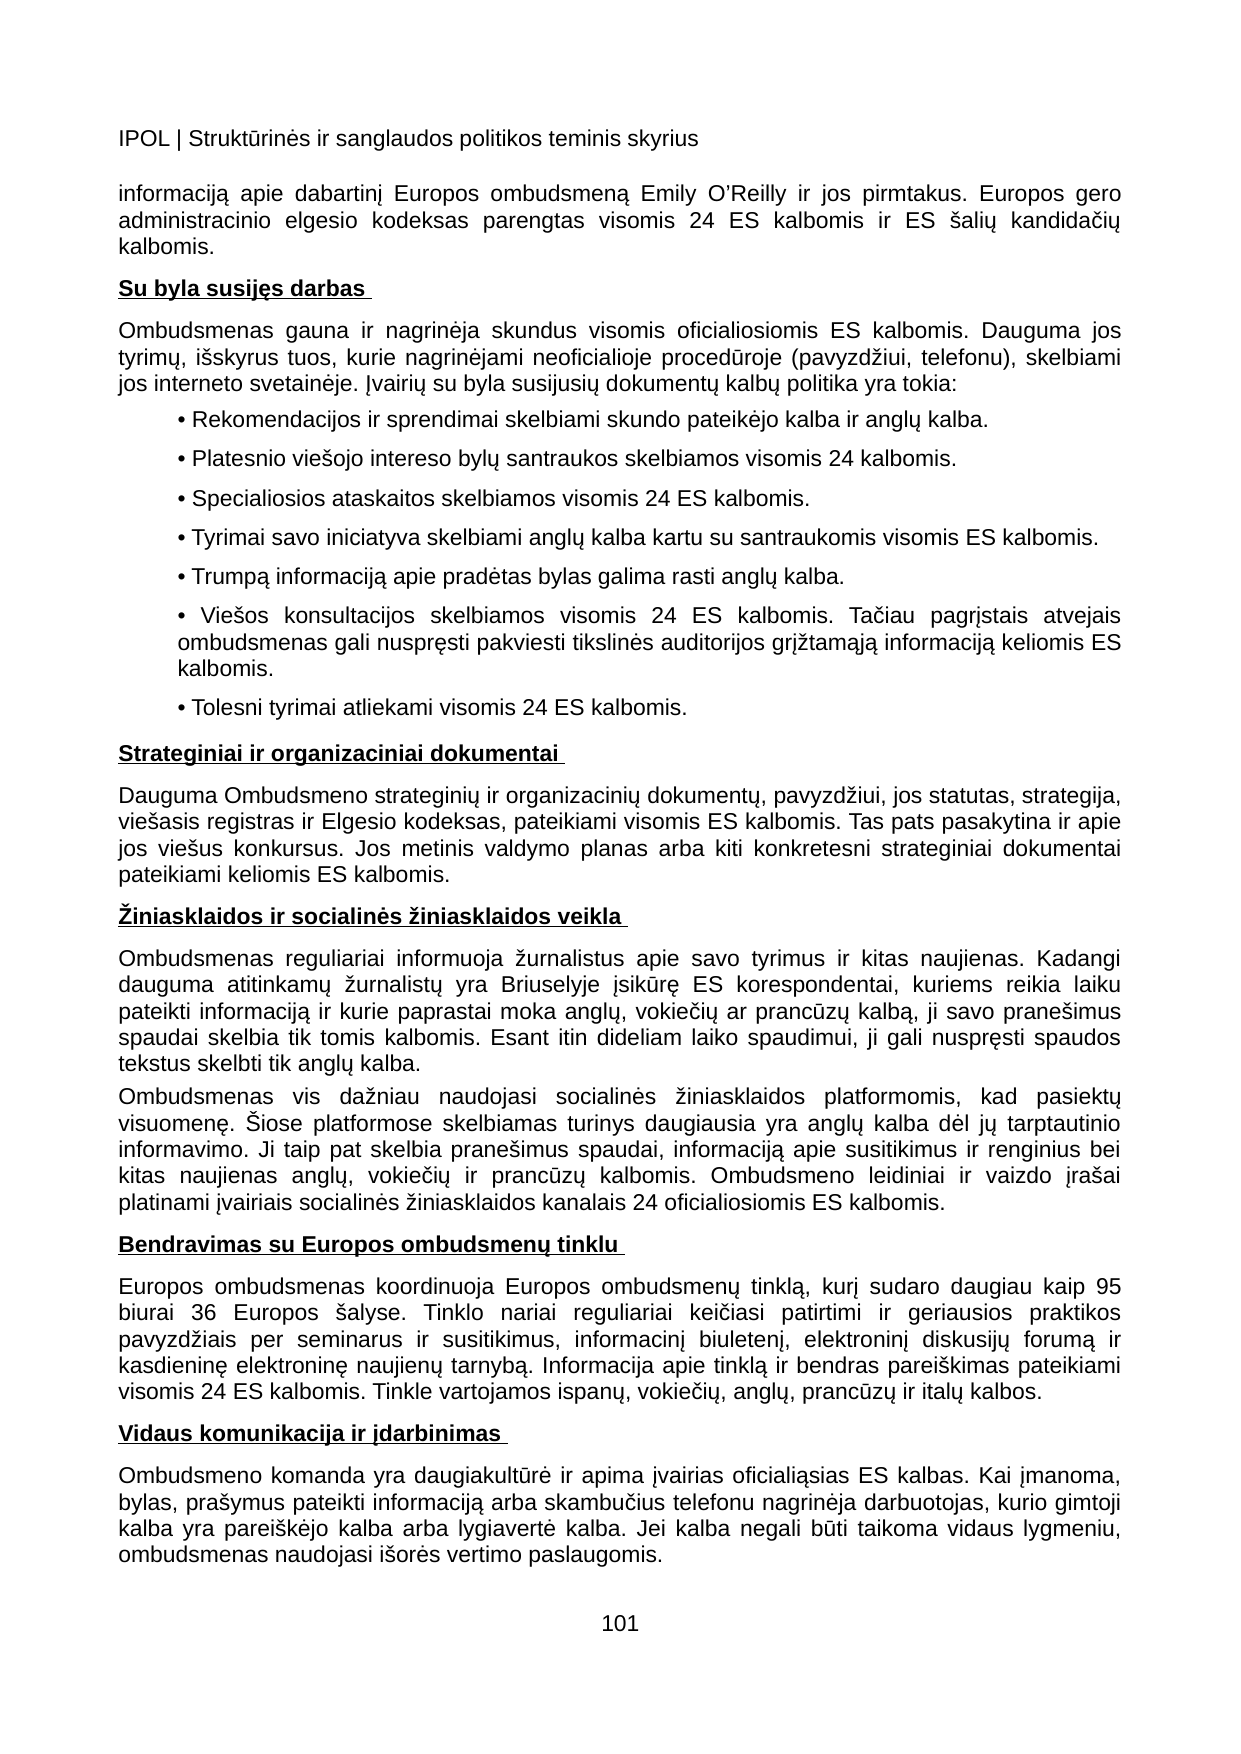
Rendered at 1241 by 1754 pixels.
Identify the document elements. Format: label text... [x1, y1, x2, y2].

subtitle Vidaus komunikacija ir įdarbinimas [118, 1420, 1122, 1447]
text Europos ombudsmenas koordinuoja Europos ombudsmenų tinklą, kurį sudaro daugiau kaip 95 biurai 36 Europos šalyse. Tinklo nariai reguliariai keičiasi patirtimi ir geriausios praktikos pavyzdžiais per seminarus ir susitikimus, informacinį biuletenį, elektroninį diskusijų forumą ir kasdieninę elektroninę naujienų tarnybą. Informacija apie tinklą ir bendras pareiškimas pateikiami visomis 24 ES kalbomis. Tinkle vartojamos ispanų, vokiečių, anglų, prancūzų ir italų kalbos. [118, 1273, 1122, 1404]
text • Tolesni tyrimai atliekami visomis 24 ES kalbomis. [177, 694, 1122, 721]
text • Rekomendacijos ir sprendimai skelbiami skundo pateikėjo kalba ir anglų kalba. [177, 406, 1122, 432]
text Ombudsmenas vis dažniau naudojasi socialinės žiniasklaidos platformomis, kad pasiektų visuomenę. Šiose platformose skelbiamas turinys daugiausia yra anglų kalba dėl jų tarptautinio informavimo. Ji taip pat skelbia pranešimus spaudai, informaciją apie susitikimus ir renginius bei kitas naujienas anglų, vokiečių ir prancūzų kalbomis. Ombudsmeno leidiniai ir vaizdo įrašai platinami įvairiais socialinės žiniasklaidos kanalais 24 oficialiosiomis ES kalbomis. [118, 1083, 1122, 1215]
text Ombudsmenas gauna ir nagrinėja skundus visomis oficialiosiomis ES kalbomis. Dauguma jos tyrimų, išskyrus tuos, kurie nagrinėjami neoficialioje procedūroje (pavyzdžiui, telefonu), skelbiami jos interneto svetainėje. Įvairių su byla susijusių dokumentų kalbų politika yra tokia: [118, 317, 1122, 396]
text • Trumpą informaciją apie pradėtas bylas galima rasti anglų kalba. [177, 563, 1122, 589]
text Dauguma Ombudsmeno strateginių ir organizacinių dokumentų, pavyzdžiui, jos statutas, strategija, viešasis registras ir Elgesio kodeksas, pateikiami visomis ES kalbomis. Tas pats pasakytina ir apie jos viešus konkursus. Jos metinis valdymo planas arba kiti konkretesni strateginiai dokumentai pateikiami keliomis ES kalbomis. [118, 782, 1122, 887]
subtitle Strateginiai ir organizaciniai dokumentai [118, 740, 1122, 766]
text • Tyrimai savo iniciatyva skelbiami anglų kalba kartu su santraukomis visomis ES kalbomis. [177, 524, 1122, 550]
text • Platesnio viešojo intereso bylų santraukos skelbiamos visomis 24 kalbomis. [177, 445, 1122, 472]
subtitle Bendravimas su Europos ombudsmenų tinklu [118, 1231, 1122, 1257]
text Ombudsmeno komanda yra daugiakultūrė ir apima įvairias oficialiąsias ES kalbas. Kai įmanoma, bylas, prašymus pateikti informaciją arba skambučius telefonu nagrinėja darbuotojas, kurio gimtoji kalba yra pareiškėjo kalba arba lygiavertė kalba. Jei kalba negali būti taikoma vidaus lygmeniu, ombudsmenas naudojasi išorės vertimo paslaugomis. [118, 1462, 1122, 1568]
subtitle Žiniasklaidos ir socialinės žiniasklaidos veikla [118, 903, 1122, 929]
text Ombudsmenas reguliariai informuoja žurnalistus apie savo tyrimus ir kitas naujienas. Kadangi dauguma atitinkamų žurnalistų yra Briuselyje įsikūrę ES korespondentai, kuriems reikia laiku pateikti informaciją ir kurie paprastai moka anglų, vokiečių ar prancūzų kalbą, ji savo pranešimus spaudai skelbia tik tomis kalbomis. Esant itin dideliam laiko spaudimui, ji gali nuspręsti spaudos tekstus skelbti tik anglų kalba. [118, 945, 1122, 1077]
text informaciją apie dabartinį Europos ombudsmeną Emily O’Reilly ir jos pirmtakus. Europos gero administracinio elgesio kodeksas parengtas visomis 24 ES kalbomis ir ES šalių kandidačių kalbomis. [118, 180, 1122, 259]
subtitle Su byla susijęs darbas [118, 275, 1122, 302]
text • Viešos konsultacijos skelbiamos visomis 24 ES kalbomis. Tačiau pagrįstais atvejais ombudsmenas gali nuspręsti pakviesti tikslinės auditorijos grįžtamąją informaciją keliomis ES kalbomis. [177, 602, 1122, 681]
text • Specialiosios ataskaitos skelbiamos visomis 24 ES kalbomis. [177, 484, 1122, 511]
